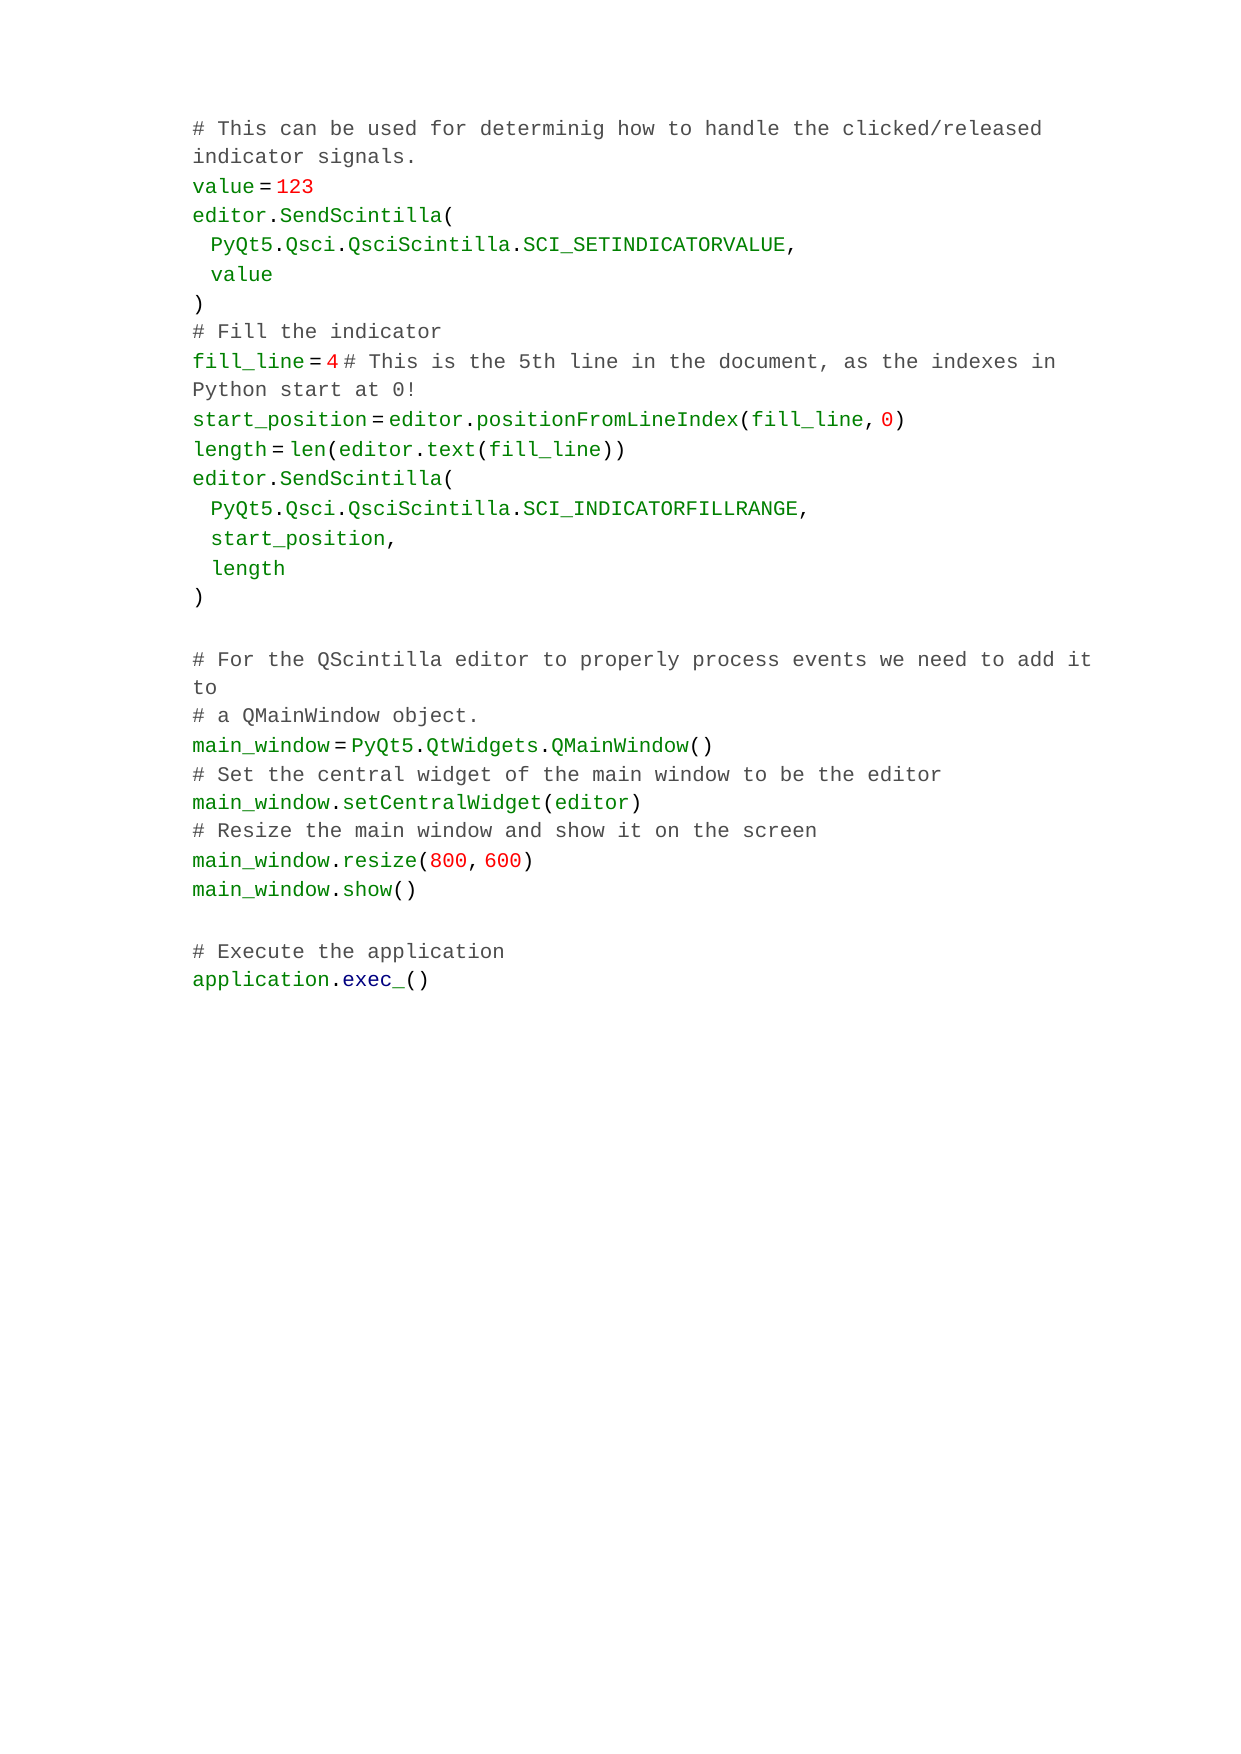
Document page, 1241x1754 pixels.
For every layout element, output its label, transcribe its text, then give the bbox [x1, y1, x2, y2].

text start_position, [192, 526, 1122, 551]
text # For the QScintilla editor to properly process events we need to add it to [192, 648, 1122, 701]
text ) [192, 586, 1122, 610]
text editor.SendScintilla( [192, 205, 1122, 228]
text ) [192, 293, 1122, 317]
text main_window.show() [192, 878, 1122, 902]
text application.exec_() [192, 969, 1122, 993]
text start_position = editor.positionFromLineIndex(fill_line, 0) [192, 408, 1122, 433]
text # Execute the application [192, 941, 1122, 964]
text length = len(editor.text(fill_line)) [192, 438, 1122, 463]
text editor.SendScintilla( [192, 468, 1122, 491]
text length [192, 556, 1122, 581]
text main_window = PyQt5.QtWidgets.QMainWindow() [192, 733, 1122, 758]
text main_window.setCentralWidget(editor) [192, 792, 1122, 816]
text # Set the central widget of the main window to be the editor [192, 763, 1122, 787]
text # This can be used for determinig how to handle the clicked/released indicator signals. [192, 118, 1122, 170]
text # Resize the main window and show it on the screen [192, 820, 1122, 844]
text value [192, 263, 1122, 288]
text # a QMainWindow object. [192, 705, 1122, 729]
text fill_line = 4 # This is the 5th line in the document, as the indexes in Python start at 0! [192, 350, 1122, 403]
text PyQt5.Qsci.QsciScintilla.SCI_SETINDICATORVALUE, [192, 233, 1122, 258]
text main_window.resize(800, 600) [192, 848, 1122, 873]
text PyQt5.Qsci.QsciScintilla.SCI_INDICATORFILLRANGE, [192, 496, 1122, 521]
text value = 123 [192, 175, 1122, 200]
text # Fill the indicator [192, 321, 1122, 345]
